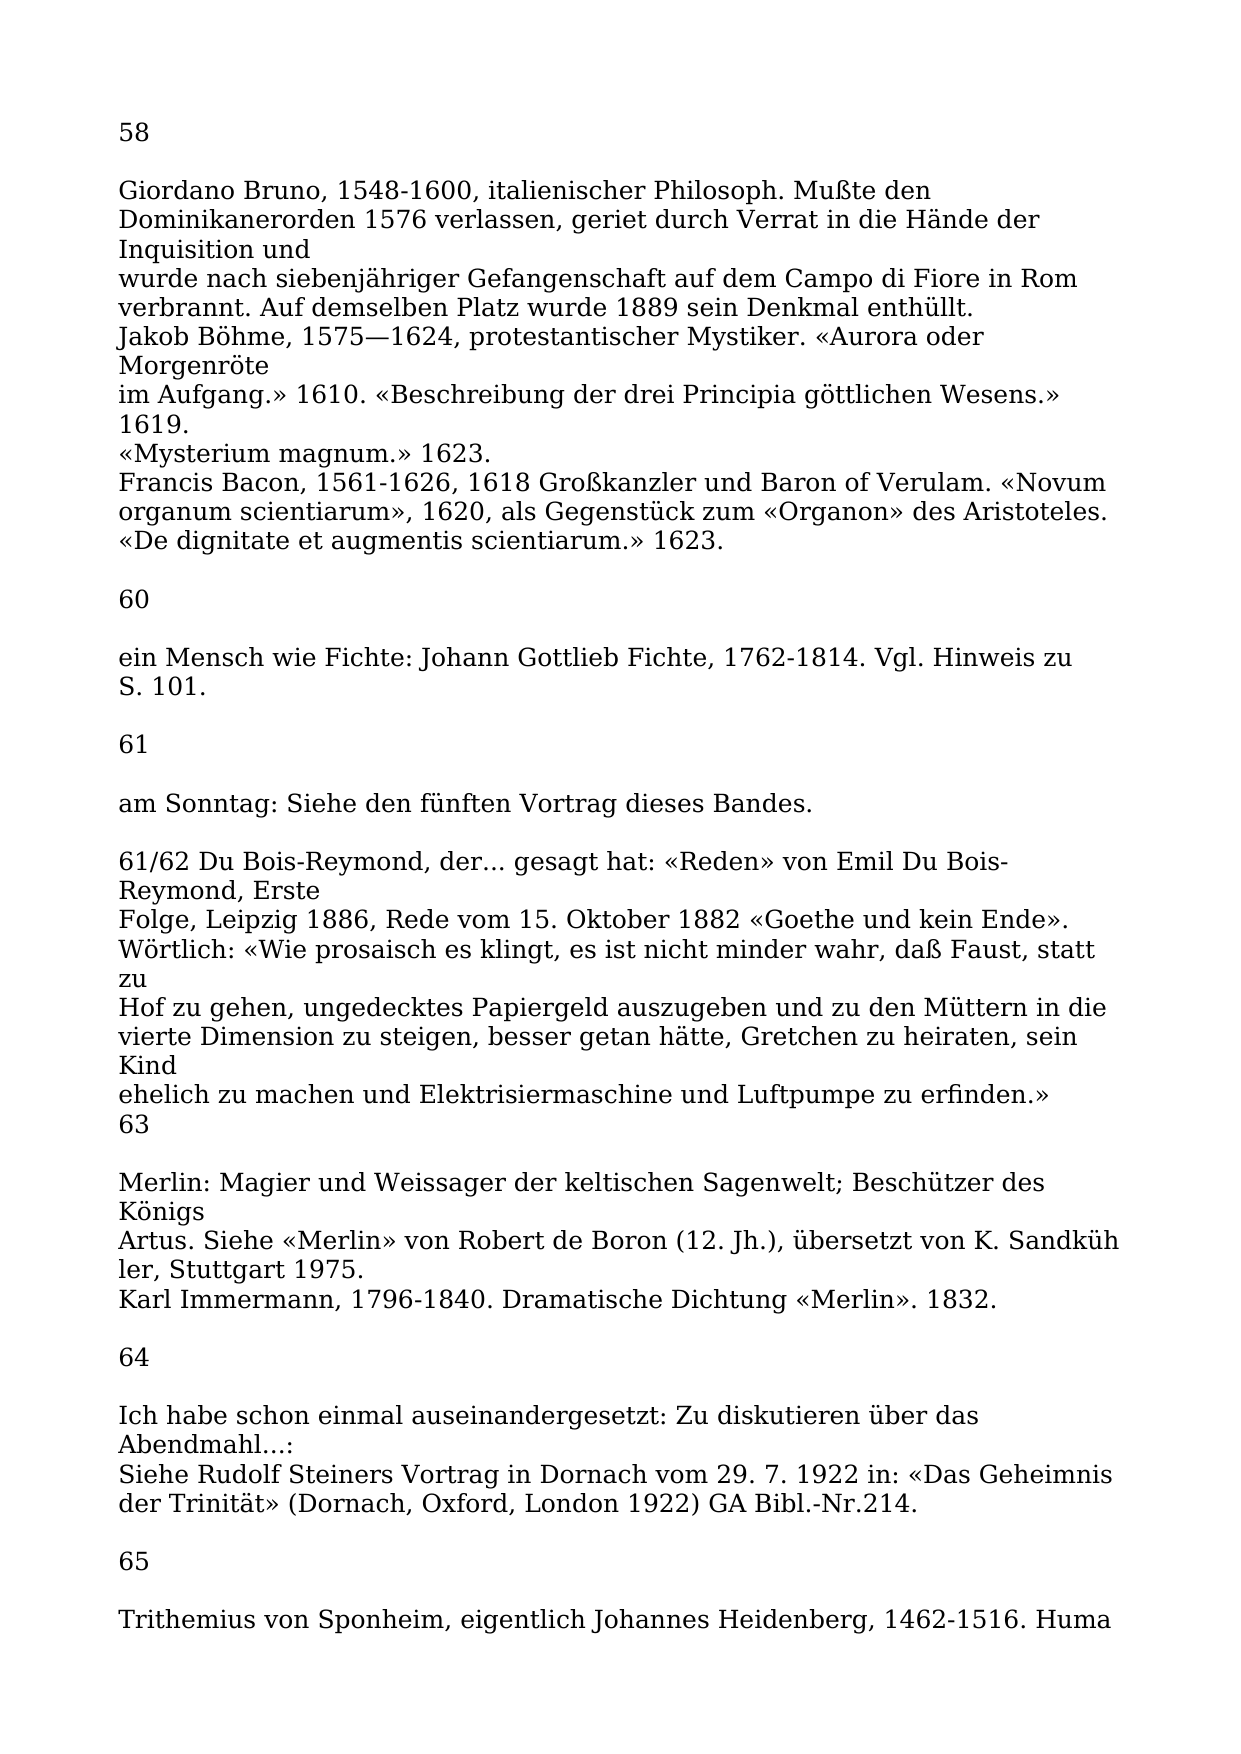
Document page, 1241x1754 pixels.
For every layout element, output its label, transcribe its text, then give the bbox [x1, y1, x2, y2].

text Ich habe schon einmal auseinandergesetzt: Zu diskutieren über das Abendmahl...: [118, 1401, 1122, 1460]
text Folge, Leipzig 1886, Rede vom 15. Oktober 1882 «Goethe und kein Ende». [118, 906, 1122, 935]
text der Trinität» (Dornach, Oxford, London 1922) GA Bibl.-Nr.214. [118, 1489, 1122, 1518]
text Jakob Böhme, 1575—1624, protestantischer Mystiker. «Aurora oder Morgenröte [118, 322, 1122, 381]
text ein Mensch wie Fichte: Johann Gottlieb Fichte, 1762-1814. Vgl. Hinweis zu [118, 643, 1122, 672]
text 61 [118, 731, 1122, 760]
text Hof zu gehen, ungedecktes Papiergeld auszugeben und zu den Müttern in die [118, 993, 1122, 1022]
text Wörtlich: «Wie prosaisch es klingt, es ist nicht minder wahr, daß Faust, statt zu [118, 935, 1122, 993]
text Karl Immermann, 1796-1840. Dramatische Dichtung «Merlin». 1832. [118, 1285, 1122, 1314]
text 63 [118, 1110, 1122, 1139]
text Artus. Siehe «Merlin» von Robert de Boron (12. Jh.), übersetzt von K. Sandküh [118, 1226, 1122, 1256]
text S. 101. [118, 672, 1122, 701]
text am Sonntag: Siehe den fünften Vortrag dieses Bandes. [118, 789, 1122, 818]
text «Mysterium magnum.» 1623. [118, 439, 1122, 468]
text 58 [118, 118, 1122, 147]
text Giordano Bruno, 1548-1600, italienischer Philosoph. Mußte den Dominikanerorden 1576 verlassen, geriet durch Verrat in die Hände der Inquisition und [118, 176, 1122, 264]
text Francis Bacon, 1561-1626, 1618 Großkanzler und Baron of Verulam. «Novum [118, 468, 1122, 497]
text 65 [118, 1547, 1122, 1576]
text 61/62 Du Bois-Reymond, der... gesagt hat: «Reden» von Emil Du Bois-Reymond, Erste [118, 847, 1122, 906]
text «De dignitate et augmentis scientiarum.» 1623. [118, 526, 1122, 556]
text wurde nach siebenjähriger Gefangenschaft auf dem Campo di Fiore in Rom [118, 264, 1122, 293]
text im Aufgang.» 1610. «Beschreibung der drei Principia göttlichen Wesens.» 1619. [118, 381, 1122, 439]
text Trithemius von Sponheim, eigentlich Johannes Heidenberg, 1462-1516. Huma [118, 1606, 1122, 1635]
text 60 [118, 585, 1122, 614]
text organum scientiarum», 1620, als Gegenstück zum «Organon» des Aristoteles. [118, 497, 1122, 526]
text verbrannt. Auf demselben Platz wurde 1889 sein Denkmal enthüllt. [118, 293, 1122, 322]
text ler, Stuttgart 1975. [118, 1256, 1122, 1285]
text Merlin: Magier und Weissager der keltischen Sagenwelt; Beschützer des Königs [118, 1168, 1122, 1226]
text Siehe Rudolf Steiners Vortrag in Dornach vom 29. 7. 1922 in: «Das Geheimnis [118, 1460, 1122, 1489]
text 64 [118, 1343, 1122, 1372]
text vierte Dimension zu steigen, besser getan hätte, Gretchen zu heiraten, sein Kind [118, 1022, 1122, 1081]
text ehelich zu machen und Elektrisiermaschine und Luftpumpe zu erfinden.» [118, 1081, 1122, 1110]
